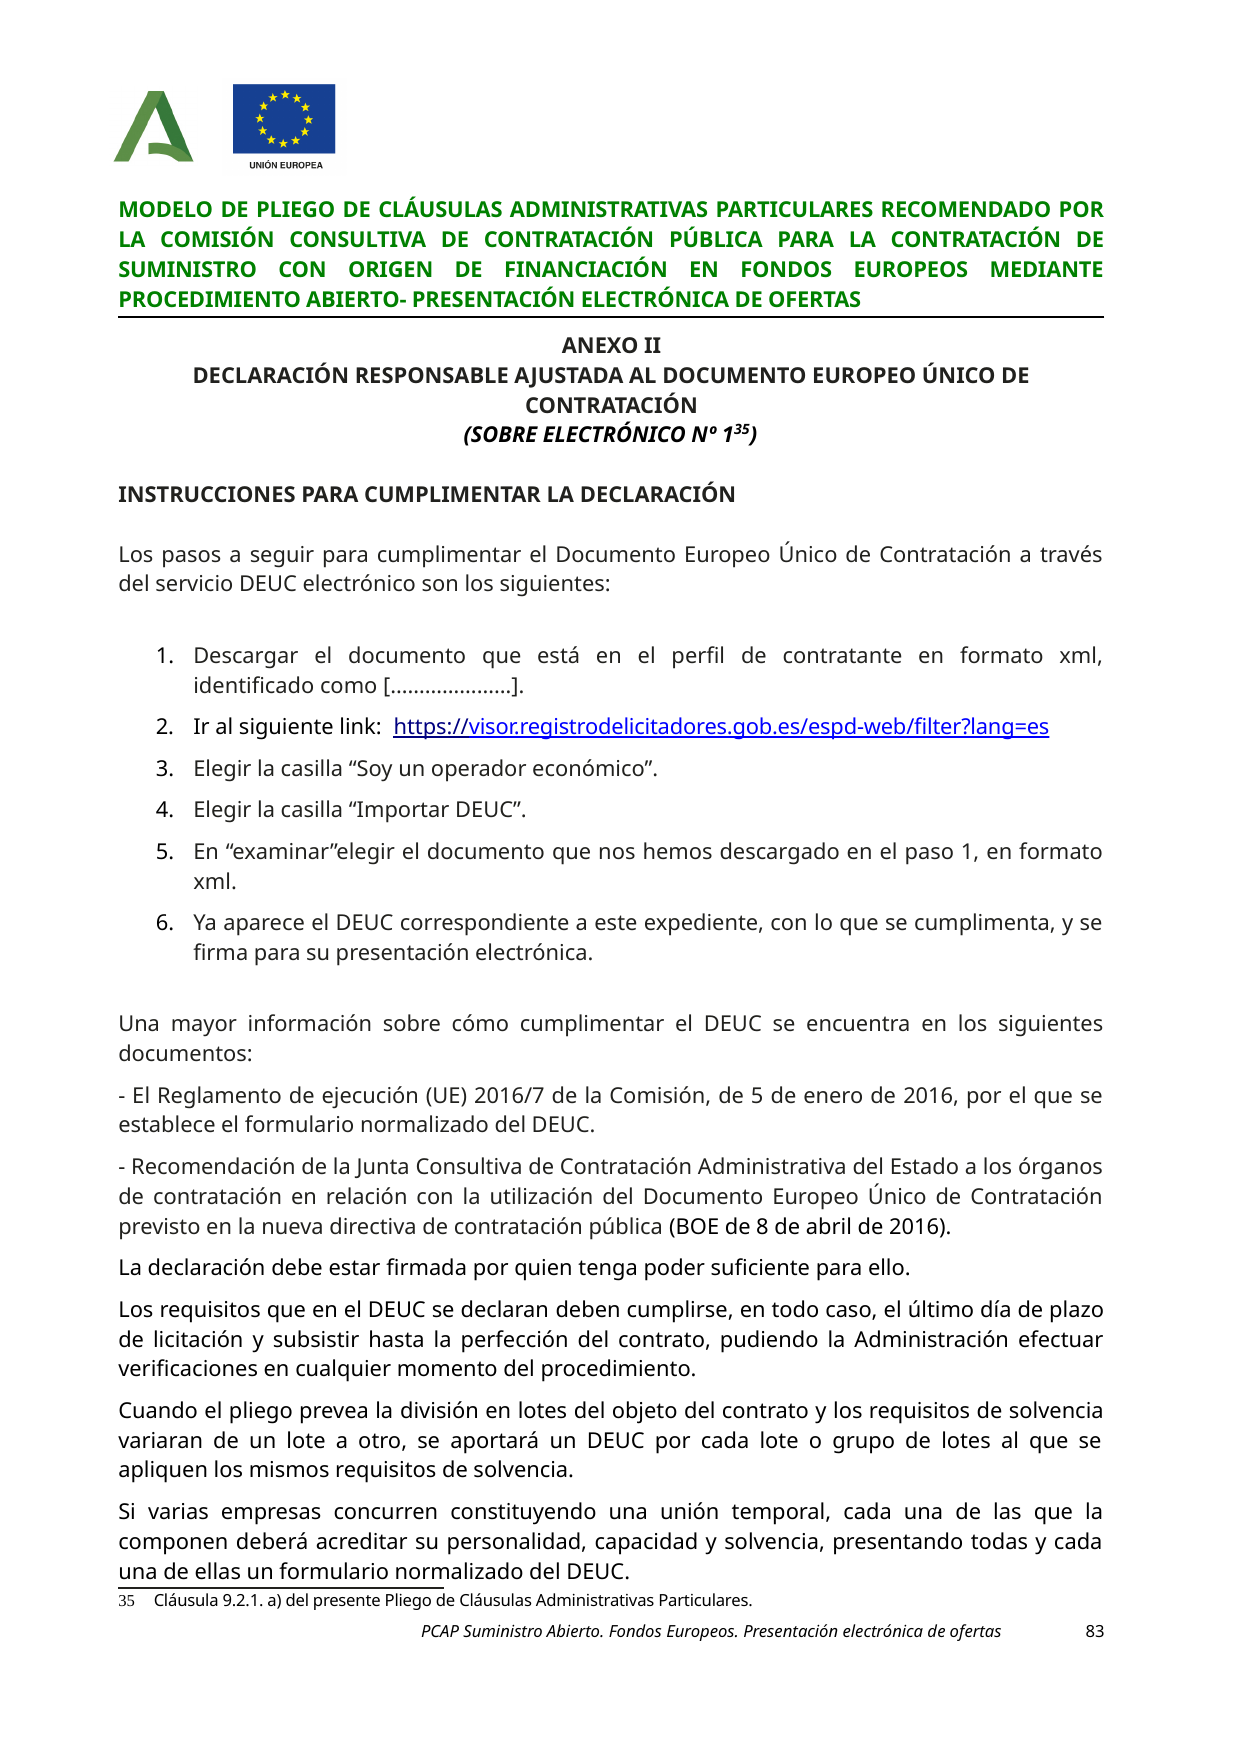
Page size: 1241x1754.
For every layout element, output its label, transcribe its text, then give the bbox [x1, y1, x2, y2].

list Ya aparece el DEUC correspondiente a este expediente, con lo que se cumplimenta, y se firma para su presentación electrónica. [156, 907, 1104, 967]
text DECLARACIÓN RESPONSABLE AJUSTADA AL DOCUMENTO EUROPEO ÚNICO DE CONTRATACIÓN [118, 360, 1104, 419]
text - El Reglamento de ejecución (UE) 2016/7 de la Comisión, de 5 de enero de 2016, por el que se establece el formulario normalizado del DEUC. [118, 1080, 1104, 1139]
picture [221, 78, 347, 176]
list Elegir la casilla “Importar DEUC”. [156, 794, 1104, 824]
text Cláusula 9.2.1. a) del presente Pliego de Cláusulas Administrativas Particulares. [118, 1588, 1104, 1611]
text Si varias empresas concurren constituyendo una unión temporal, cada una de las que la componen deberá acreditar su personalidad, capacidad y solvencia, presentando todas y cada una de ellas un formulario normalizado del DEUC. [118, 1496, 1104, 1585]
text Una mayor información sobre cómo cumplimentar el DEUC se encuentra en los siguientes documentos: [118, 1008, 1104, 1068]
list Elegir la casilla “Soy un operador económico”. [156, 753, 1104, 782]
text INSTRUCCIONES PARA CUMPLIMENTAR LA DECLARACIÓN [118, 479, 1104, 509]
text - Recomendación de la Junta Consultiva de Contratación Administrativa del Estado a los órganos de contratación en relación con la utilización del Documento Europeo Único de Contratación previsto en la nueva directiva de contratación pública (BOE de 8 de abril de 2016). [118, 1151, 1104, 1240]
text Los requisitos que en el DEUC se declaran deben cumplirse, en todo caso, el último día de plazo de licitación y subsistir hasta la perfección del contrato, pudiendo la Administración efectuar verificaciones en cualquier momento del procedimiento. [118, 1294, 1104, 1383]
text La declaración debe estar firmada por quien tenga poder suficiente para ello. [118, 1252, 1104, 1282]
list Ir al siguiente link: https://visor.registrodelicitadores.gob.es/espd-web/filter?lang=es [156, 711, 1104, 741]
text Los pasos a seguir para cumplimentar el Documento Europeo Único de Contratación a través del servicio DEUC electrónico son los siguientes: [118, 539, 1104, 598]
text MODELO DE PLIEGO DE CLÁUSULAS ADMINISTRATIVAS PARTICULARES RECOMENDADO POR LA COMISIÓN CONSULTIVA DE CONTRATACIÓN PÚBLICA PARA LA CONTRATACIÓN DE SUMINISTRO CON ORIGEN DE FINANCIACIÓN EN FONDOS EUROPEOS MEDIANTE PROCEDIMIENTO ABIERTO- PRESENTACIÓN ELECTRÓNICA DE OFERTAS [118, 194, 1104, 316]
text ANEXO II [118, 330, 1104, 360]
list Descargar el documento que está en el perfil de contratante en formato xml, identificado como […………………]. [156, 640, 1104, 699]
picture [109, 86, 198, 166]
text (SOBRE ELECTRÓNICO Nº 1) [118, 419, 1104, 449]
text Cuando el pliego prevea la división en lotes del objeto del contrato y los requisitos de solvencia variaran de un lote a otro, se aportará un DEUC por cada lote o grupo de lotes al que se apliquen los mismos requisitos de solvencia. [118, 1395, 1104, 1484]
list En “examinar”elegir el documento que nos hemos descargado en el paso 1, en formato xml. [156, 836, 1104, 895]
